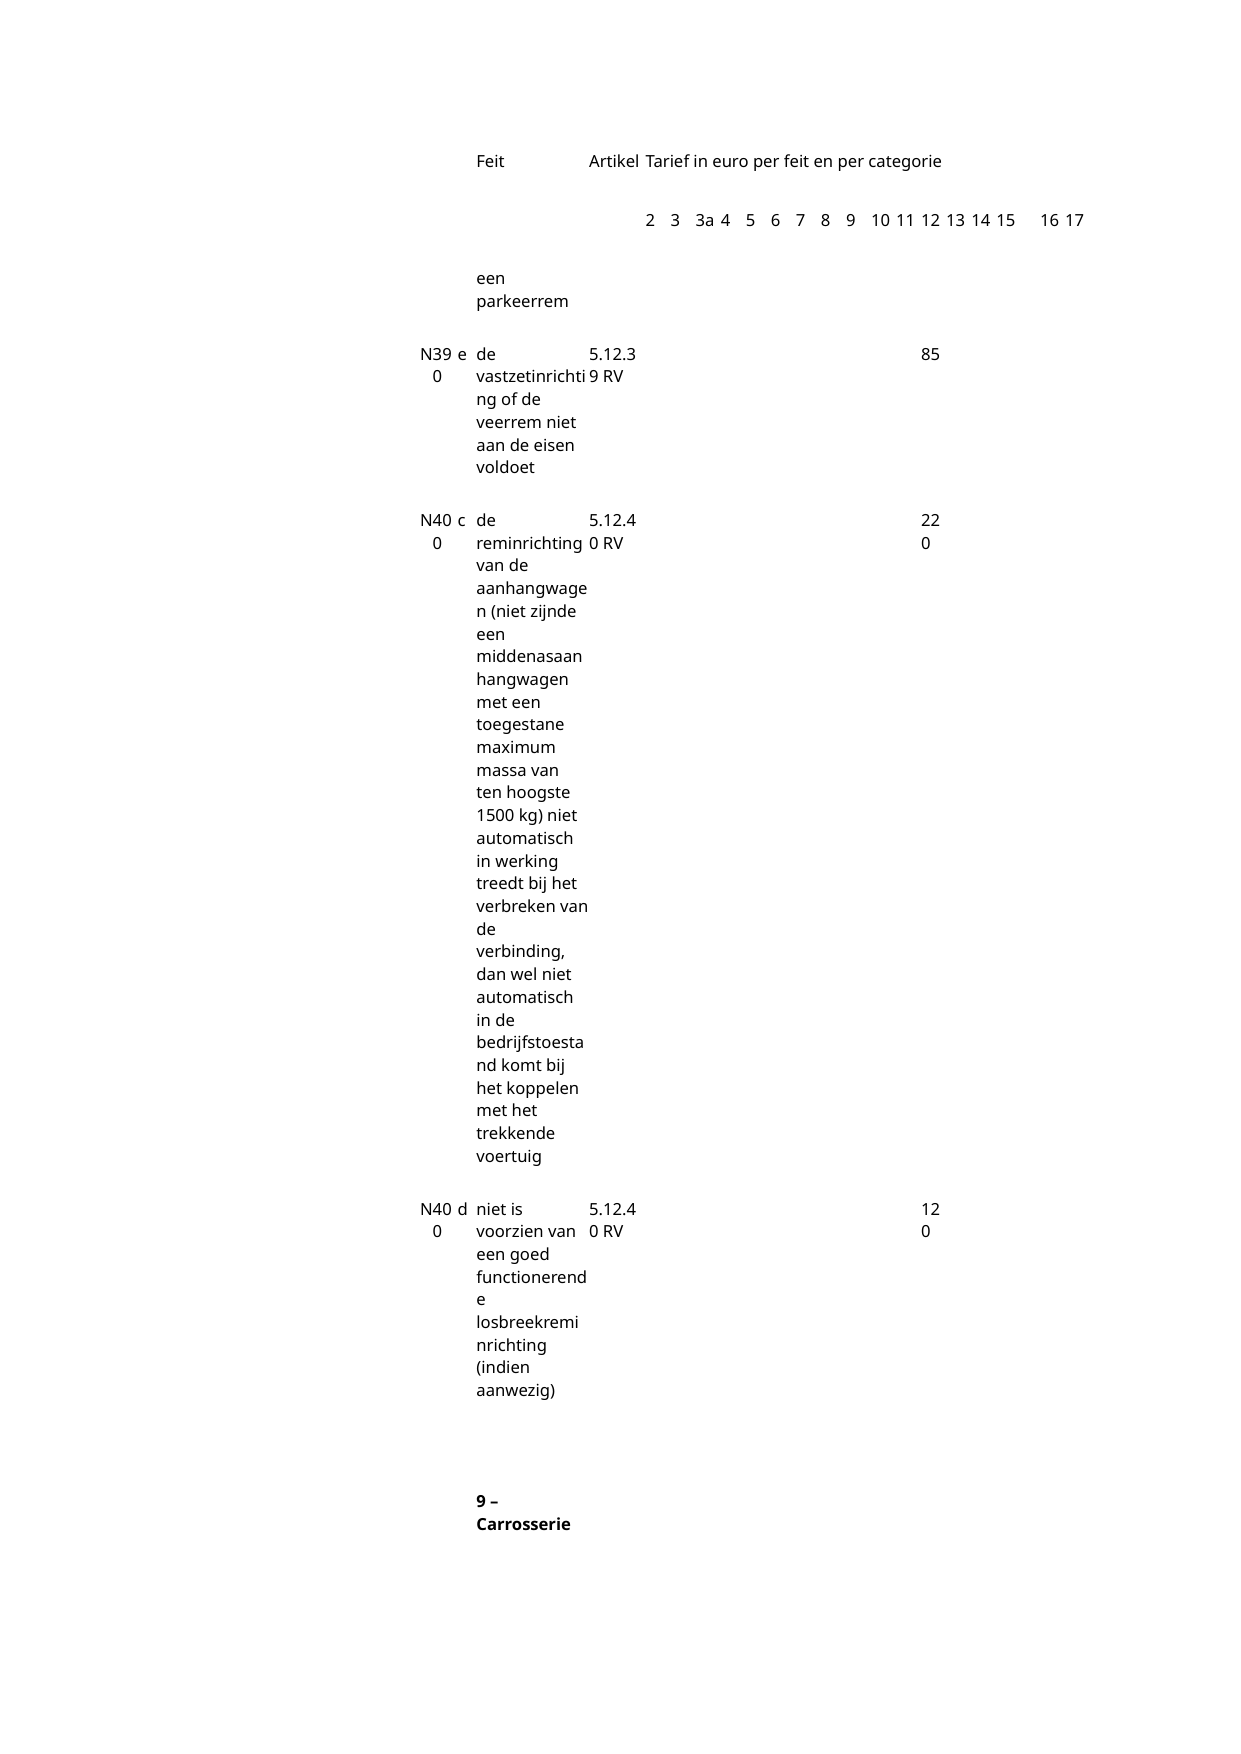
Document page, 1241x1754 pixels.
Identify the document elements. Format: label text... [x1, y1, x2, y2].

table_cell [871, 509, 896, 1197]
table_cell een parkeerrem [476, 267, 589, 342]
table_cell N [420, 1197, 432, 1431]
table_cell [896, 267, 921, 342]
table_cell [796, 1490, 821, 1565]
table_cell [846, 1431, 871, 1490]
table_cell [1065, 342, 1090, 508]
table_cell [896, 509, 921, 1197]
table_cell [996, 1197, 1040, 1431]
table_cell [871, 267, 896, 342]
table_cell [695, 342, 721, 508]
table_cell e [458, 342, 476, 508]
table_cell [796, 1197, 821, 1431]
table_cell [746, 342, 771, 508]
table_cell [921, 1431, 946, 1490]
table_cell [420, 1431, 432, 1490]
table_cell [645, 1197, 670, 1431]
table_cell [1065, 509, 1090, 1197]
table_cell [433, 1490, 457, 1565]
table_header [420, 150, 432, 208]
table_cell 6 [771, 209, 796, 267]
table_cell 11 [896, 209, 921, 267]
table_cell [896, 1431, 921, 1490]
table_cell [695, 509, 721, 1197]
table_cell [721, 342, 746, 508]
table_cell [946, 1490, 971, 1565]
table_cell [871, 1197, 896, 1431]
table_cell 4 [721, 209, 746, 267]
table_cell [821, 267, 846, 342]
table_cell [946, 342, 971, 508]
table_cell [896, 1490, 921, 1565]
table_cell [721, 267, 746, 342]
table_cell 85 [921, 342, 946, 508]
table_cell [796, 342, 821, 508]
table_cell [1040, 1197, 1065, 1431]
table_cell [458, 1490, 476, 1565]
table_cell 9 – Carrosserie [476, 1490, 589, 1565]
table_cell [1040, 342, 1065, 508]
table_cell [946, 509, 971, 1197]
table_cell 400 [433, 1197, 457, 1431]
table_cell N [420, 509, 432, 1197]
table_cell 14 [971, 209, 996, 267]
table_header Artikel [589, 150, 645, 208]
table_cell [721, 1197, 746, 1431]
table_cell [771, 1197, 796, 1431]
table_cell [589, 209, 645, 267]
table_cell [996, 509, 1040, 1197]
table_cell 3a [695, 209, 721, 267]
table_cell de vastzetinrichting of de veerrem niet aan de eisen voldoet [476, 342, 589, 508]
table_cell [1065, 1490, 1090, 1565]
table_cell [721, 1431, 746, 1490]
table_cell [746, 267, 771, 342]
table_cell [996, 1431, 1040, 1490]
table_header [433, 150, 457, 208]
table_cell 7 [796, 209, 821, 267]
table_cell [476, 209, 589, 267]
table_cell [821, 342, 846, 508]
table_cell 5 [746, 209, 771, 267]
table_cell N [420, 342, 432, 508]
table_cell [921, 1490, 946, 1565]
table_cell 8 [821, 209, 846, 267]
table_cell [746, 1490, 771, 1565]
table_cell 15 [996, 209, 1040, 267]
table_cell [695, 1197, 721, 1431]
table_cell [896, 1197, 921, 1431]
table_cell [1065, 267, 1090, 342]
table_cell [771, 509, 796, 1197]
table_cell [1065, 1197, 1090, 1431]
table_cell [645, 267, 670, 342]
table_cell [695, 267, 721, 342]
table_cell [589, 267, 645, 342]
table_cell [821, 1431, 846, 1490]
table_cell [971, 1197, 996, 1431]
table_cell de reminrichting van de aanhangwagen (niet zijnde een middenasaanhangwagen met een toegestane maximum massa van ten hoogste 1500 kg) niet automatisch in werking treedt bij het verbreken van de verbinding, dan wel niet automatisch in de bedrijfstoestand komt bij het koppelen met het trekkende voertuig [476, 509, 589, 1197]
table_cell [821, 509, 846, 1197]
table_cell 5.12.40 RV [589, 509, 645, 1197]
table_cell 400 [433, 509, 457, 1197]
table_cell [458, 209, 476, 267]
table_cell 2 [645, 209, 670, 267]
table_cell [1040, 509, 1065, 1197]
table_cell [771, 267, 796, 342]
table_cell [996, 1490, 1040, 1565]
table_cell [771, 342, 796, 508]
table_cell [458, 267, 476, 342]
table_cell [996, 267, 1040, 342]
table_cell [946, 267, 971, 342]
table_cell [871, 1490, 896, 1565]
table_cell 5.12.40 RV [589, 1197, 645, 1431]
table_cell [821, 1490, 846, 1565]
table_cell [996, 342, 1040, 508]
table_cell 390 [433, 342, 457, 508]
table_cell [670, 509, 695, 1197]
table_cell 13 [946, 209, 971, 267]
table_cell [746, 1431, 771, 1490]
table_header [458, 150, 476, 208]
table_cell [846, 342, 871, 508]
table_cell [645, 342, 670, 508]
table_cell [896, 342, 921, 508]
table_cell [971, 509, 996, 1197]
table_cell [420, 209, 432, 267]
table_cell [670, 267, 695, 342]
table_cell [871, 1431, 896, 1490]
table_cell [721, 1490, 746, 1565]
table_cell [433, 1431, 457, 1490]
table_cell 220 [921, 509, 946, 1197]
table_cell [721, 509, 746, 1197]
table_cell [946, 1431, 971, 1490]
table_cell [1065, 1431, 1090, 1490]
table_cell [670, 342, 695, 508]
table_cell [589, 1490, 645, 1565]
table_cell [971, 1490, 996, 1565]
table_cell [589, 1431, 645, 1490]
table_cell [670, 1431, 695, 1490]
table_header Tarief in euro per feit en per categorie [645, 150, 1090, 208]
table_cell [695, 1490, 721, 1565]
table_cell 120 [921, 1197, 946, 1431]
table_cell 5.12.39 RV [589, 342, 645, 508]
table_cell c [458, 509, 476, 1197]
table_cell [645, 1490, 670, 1565]
table_cell 3 [670, 209, 695, 267]
table_cell N [420, 267, 432, 342]
table_cell [871, 342, 896, 508]
table_cell [796, 509, 821, 1197]
table_cell 10 [871, 209, 896, 267]
table_cell [846, 267, 871, 342]
table_cell [846, 1197, 871, 1431]
table_cell [1040, 1490, 1065, 1565]
table_cell 17 [1065, 209, 1090, 267]
table_cell niet is voorzien van een goed functionerende losbreekreminrichting (indien aanwezig) [476, 1197, 589, 1431]
table_cell [946, 1197, 971, 1431]
table_cell [645, 1431, 670, 1490]
table_cell [1040, 267, 1065, 342]
table_cell [971, 267, 996, 342]
table_cell 16 [1040, 209, 1065, 267]
table_cell 390 [433, 267, 457, 342]
table_cell [921, 267, 946, 342]
table_cell [771, 1431, 796, 1490]
table_cell [458, 1431, 476, 1490]
table_cell [433, 209, 457, 267]
table_cell d [458, 1197, 476, 1431]
table_cell [746, 509, 771, 1197]
table_cell 12 [921, 209, 946, 267]
table_cell [971, 342, 996, 508]
table_cell [771, 1490, 796, 1565]
table_cell [670, 1490, 695, 1565]
table_cell [796, 267, 821, 342]
table_cell [846, 509, 871, 1197]
table_cell [420, 1490, 432, 1565]
table_cell [1040, 1431, 1065, 1490]
table_cell [846, 1490, 871, 1565]
table_cell 9 [846, 209, 871, 267]
table_header Feit [476, 150, 589, 208]
table_cell [670, 1197, 695, 1431]
table_cell [971, 1431, 996, 1490]
table_cell [796, 1431, 821, 1490]
table_cell [746, 1197, 771, 1431]
table_cell [476, 1431, 589, 1490]
table_cell [821, 1197, 846, 1431]
table_cell [695, 1431, 721, 1490]
table_cell [645, 509, 670, 1197]
